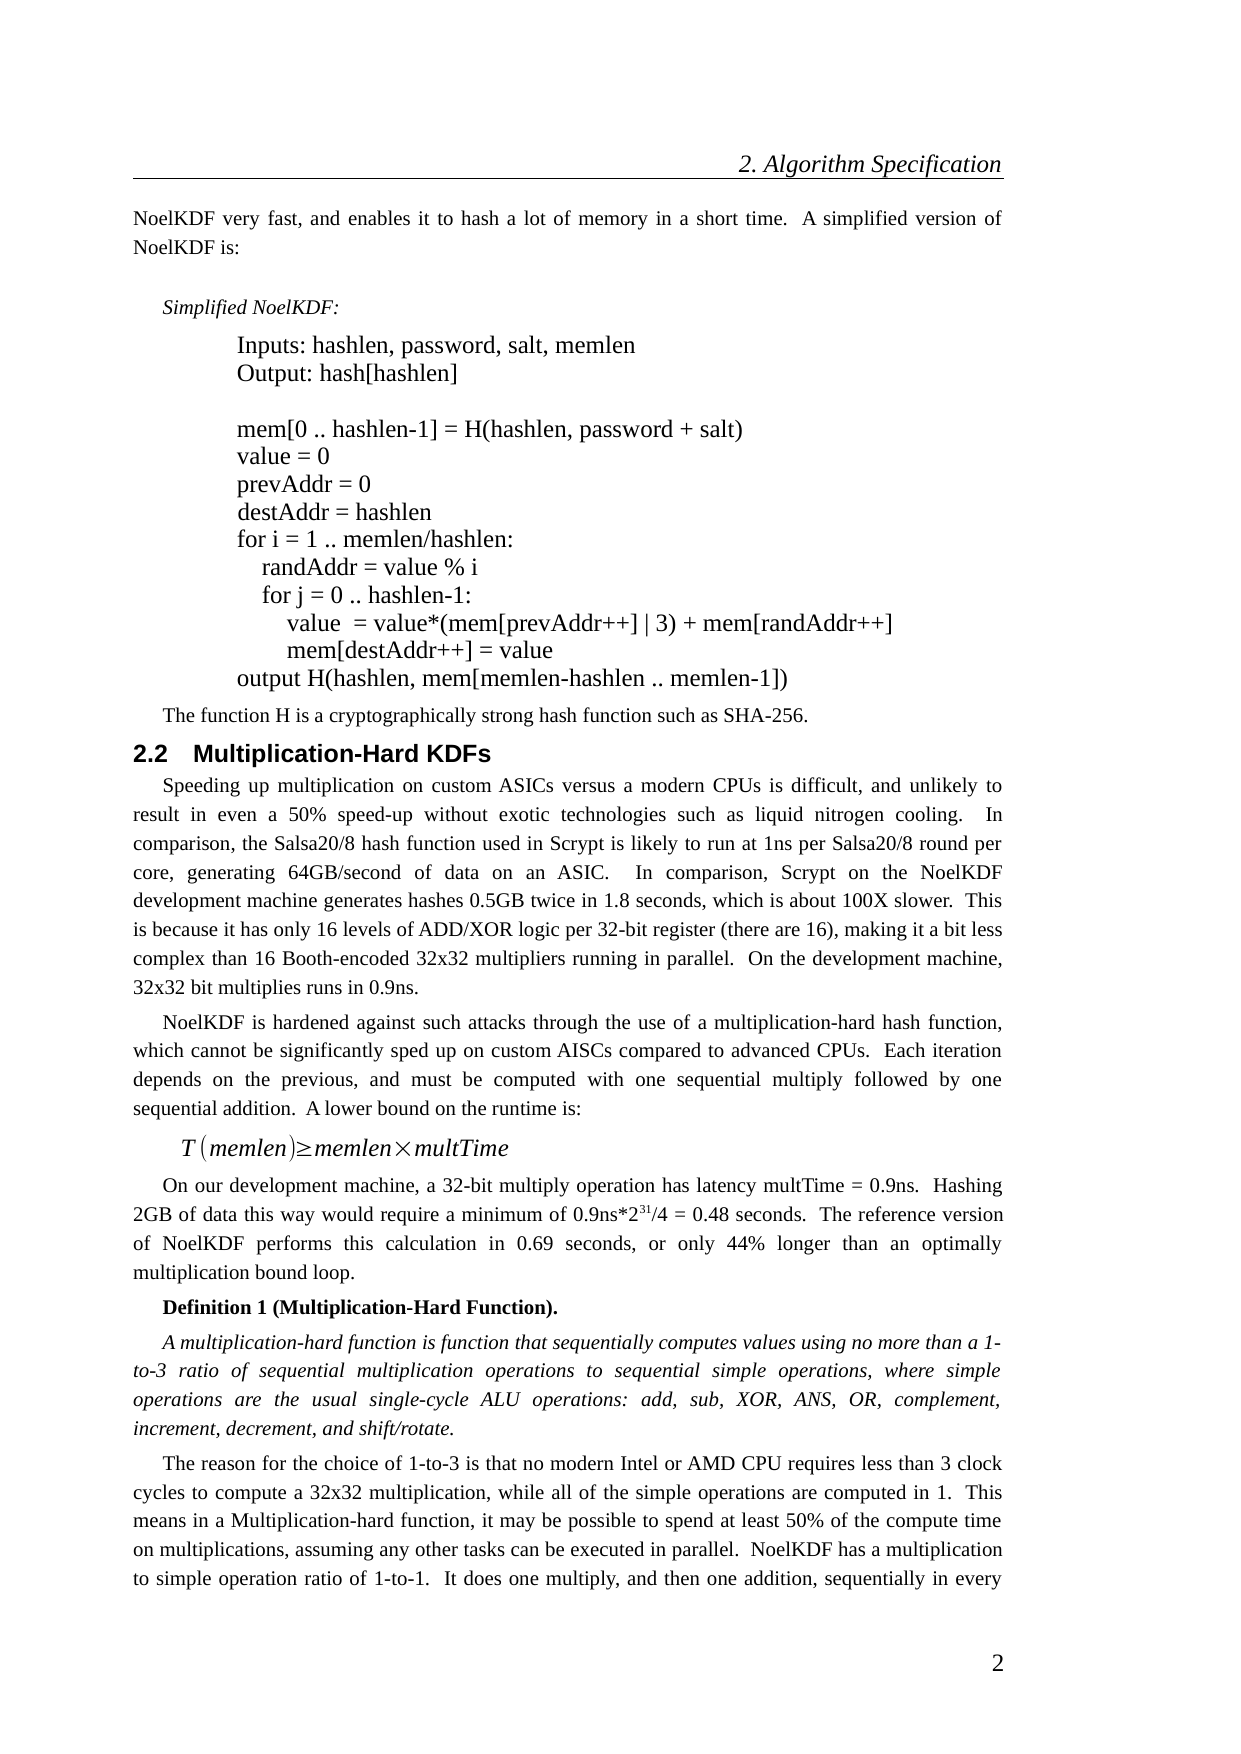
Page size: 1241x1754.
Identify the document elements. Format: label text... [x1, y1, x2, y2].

text value = value*(mem[prevAddr++] | 3) + mem[randAddr++] [162, 609, 952, 636]
text The reason for the choice of 1-to-3 is that no modern Intel or AMD CPU requires less than 3 clock cycles to compute a 32x32 multiplication, while all of the simple operations are computed in 1. This means in a Multiplication-hard function, it may be possible to spend at least 50% of the compute time on multiplications, assuming any other tasks can be executed in parallel. NoelKDF has a multiplication to simple operation ratio of 1-to-1. It does one multiply, and then one addition, sequentially in every [133, 1452, 1004, 1590]
text The function H is a cryptographically strong hash function such as SHA-256. [133, 704, 1004, 727]
text prevAddr = 0 [162, 470, 952, 498]
text Simplified NoelKDF: [162, 296, 952, 319]
text for j = 0 .. hashlen-1: [162, 581, 952, 609]
text mem[0 .. hashlen-1] = H(hashlen, password + salt) [162, 415, 952, 442]
text mem[destAddr++] = value [162, 636, 952, 664]
text Inputs: hashlen, password, salt, memlen [162, 332, 952, 359]
text value = 0 [162, 442, 952, 470]
text for i = 1 .. memlen/hashlen: [162, 526, 952, 553]
text output H(hashlen, mem[memlen-hashlen .. memlen-1]) [162, 664, 952, 692]
text Speeding up multiplication on custom ASICs versus a modern CPUs is difficult, and unlikely to result in even a 50% speed-up without exotic technologies such as liquid nitrogen cooling. In comparison, the Salsa20/8 hash function used in Scrypt is likely to run at 1ns per Salsa20/8 round per core, generating 64GB/second of data on an ASIC. In comparison, Scrypt on the NoelKDF development machine generates hashes 0.5GB twice in 1.8 seconds, which is about 100X slower. This is because it has only 16 levels of ADD/XOR logic per 32-bit register (there are 16), making it a bit less complex than 16 Booth-encoded 32x32 multipliers running in parallel. On the development machine, 32x32 bit multiplies runs in 0.9ns. [133, 774, 1004, 998]
text randAddr = value % i [162, 553, 952, 581]
text NoelKDF very fast, and enables it to hash a lot of memory in a short time. A simplified version of NoelKDF is: [133, 207, 1004, 259]
text destAddr = hashlen [162, 498, 952, 526]
subtitle Multiplication-Hard KDFs [133, 740, 1004, 768]
text Definition 1 (Multiplication-Hard Function). [133, 1296, 1004, 1319]
text NoelKDF is hardened against such attacks through the use of a multiplication-hard hash function, which cannot be significantly sped up on custom AISCs compared to advanced CPUs. Each iteration depends on the previous, and must be computed with one sequential multiply followed by one sequential addition. A lower bound on the runtime is: [133, 1011, 1004, 1120]
text On our development machine, a 32-bit multiply operation has latency multTime = 0.9ns. Hashing 2GB of data this way would require a minimum of 0.9ns*231/4 = 0.48 seconds. The reference version of NoelKDF performs this calculation in 0.69 seconds, or only 44% longer than an optimally multiplication bound loop. [133, 1174, 1004, 1284]
text A multiplication-hard function is function that sequentially computes values using no more than a 1-to-3 ratio of sequential multiplication operations to sequential simple operations, where simple operations are the usual single-cycle ALU operations: add, sub, XOR, ANS, OR, complement, increment, decrement, and shift/rotate. [133, 1331, 1004, 1440]
text Output: hash[hashlen] [162, 359, 952, 387]
